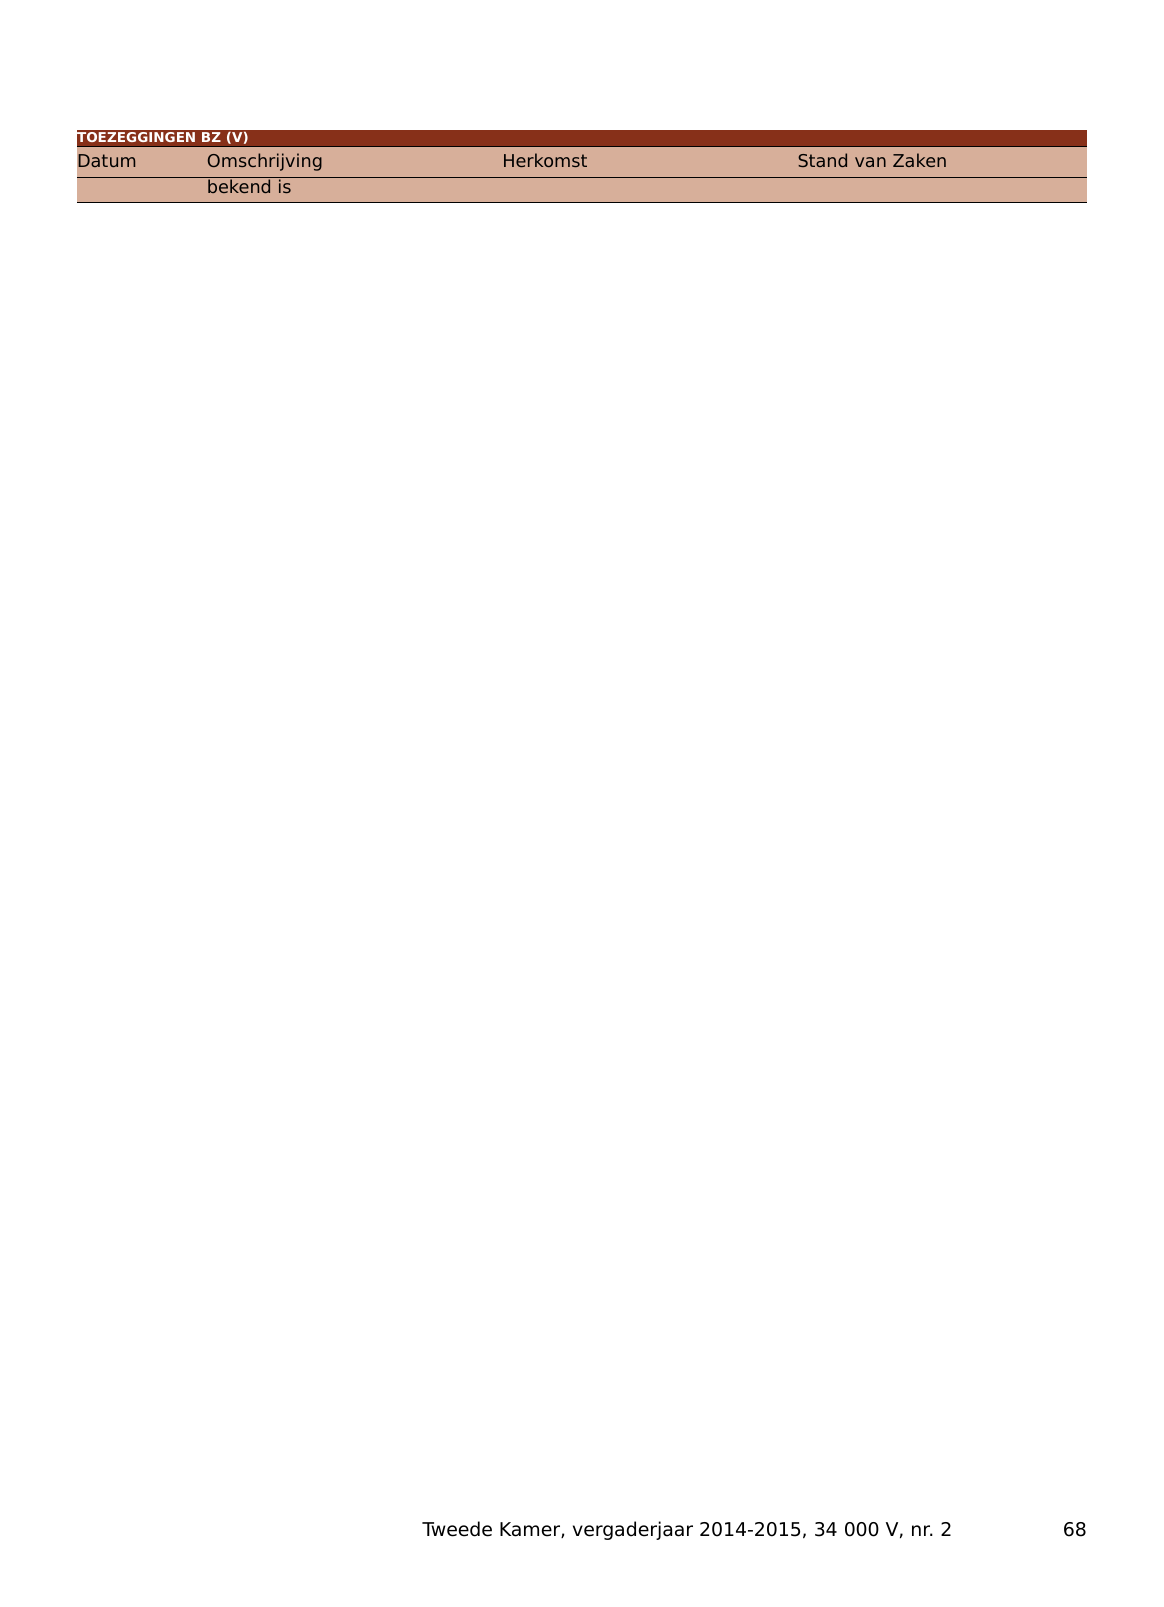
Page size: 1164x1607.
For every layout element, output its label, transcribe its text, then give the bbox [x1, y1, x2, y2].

table_cell Herkomst [496, 147, 791, 177]
table_cell bekend is [201, 178, 496, 202]
table_cell Omschrijving [201, 147, 496, 177]
table_header TOEZEGGINGEN BZ (V) [77, 130, 1087, 146]
table_cell [496, 178, 791, 202]
table_cell Stand van Zaken [791, 147, 1087, 177]
table_cell [77, 178, 201, 202]
table_cell Datum [77, 147, 201, 177]
table_cell [791, 178, 1087, 202]
